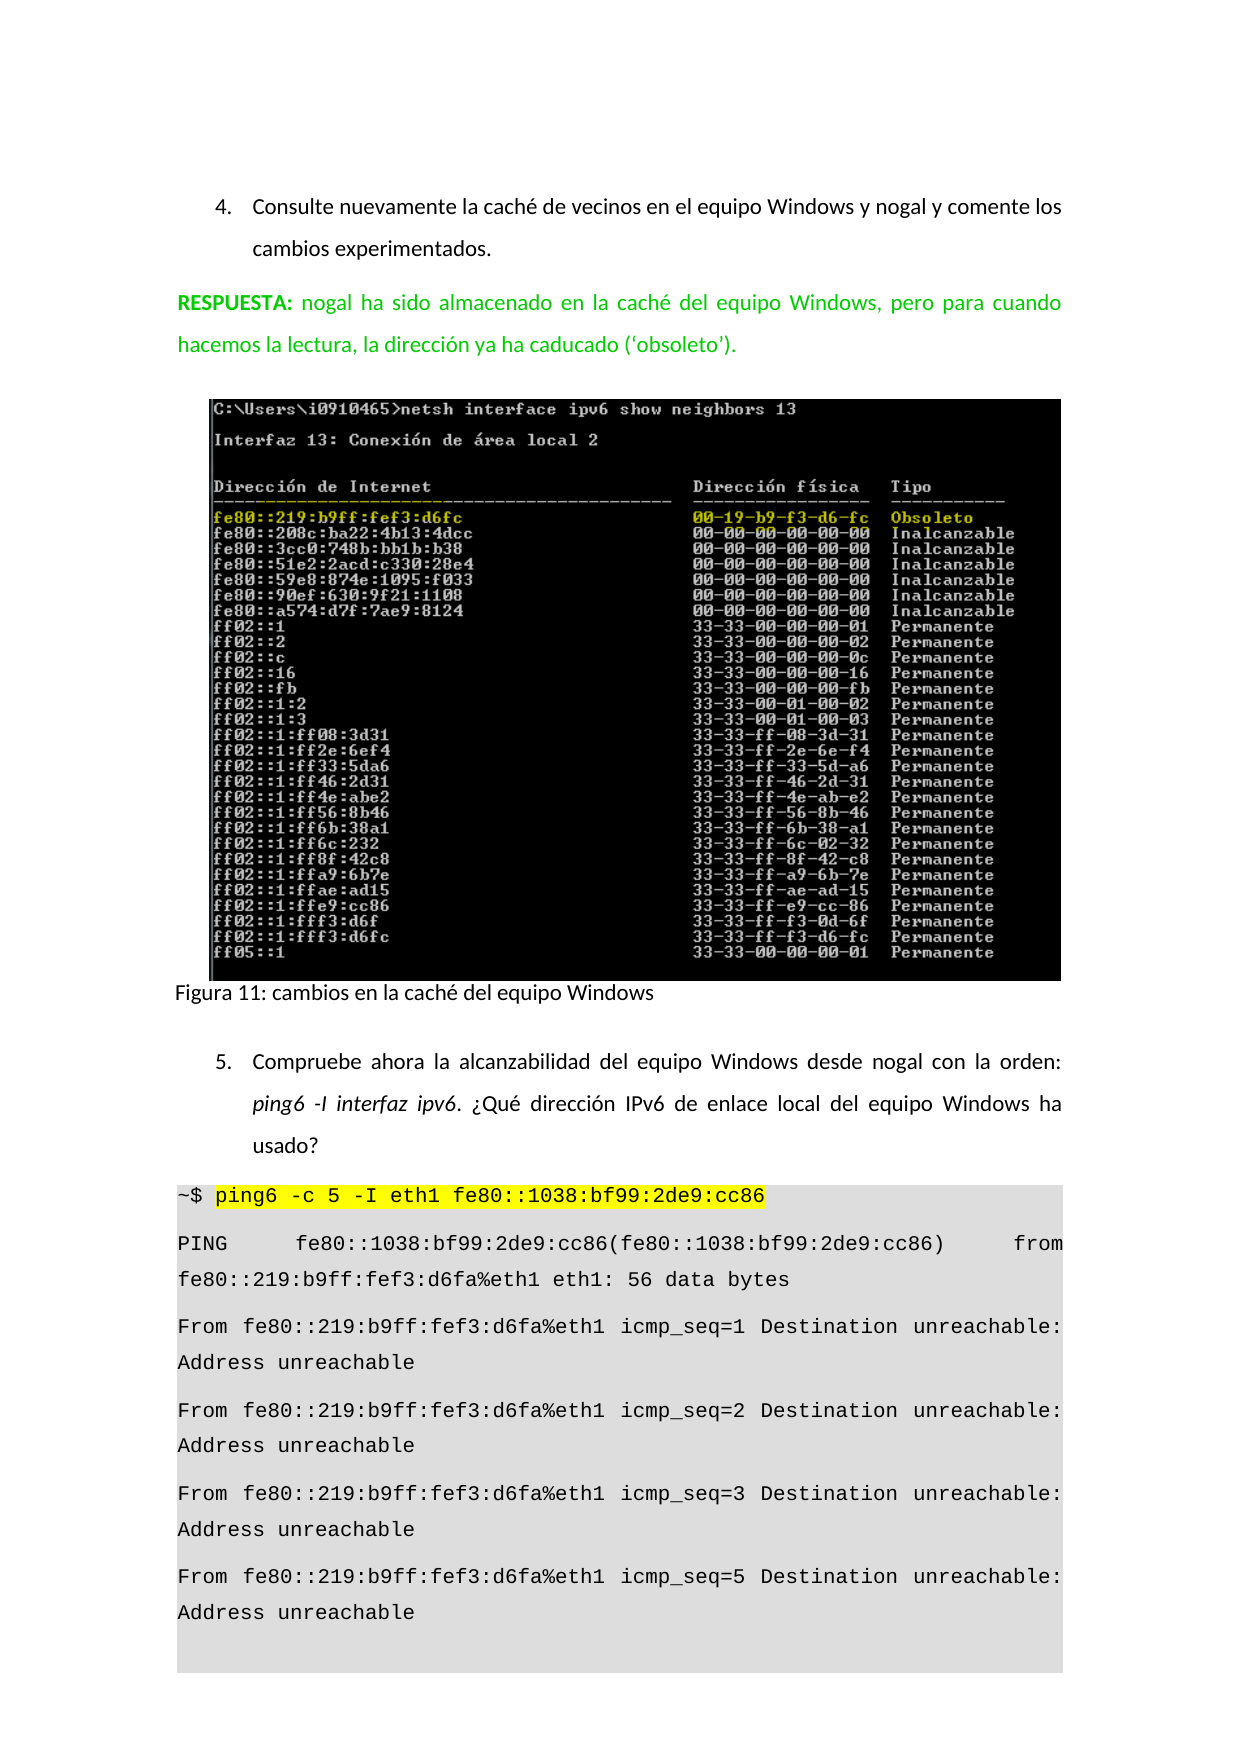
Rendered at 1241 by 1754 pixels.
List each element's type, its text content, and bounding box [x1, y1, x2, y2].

text From fe80::219:b9ff:fef3:d6fa%eth1 icmp_seq=3 Destination unreachable: Address unreachable [177, 1483, 1063, 1542]
text From fe80::219:b9ff:fef3:d6fa%eth1 icmp_seq=5 Destination unreachable: Address unreachable [177, 1567, 1063, 1626]
list Consulte nuevamente la caché de vecinos en el equipo Windows y nogal y comente los cambios experimentados. [215, 192, 1063, 262]
text ~$ ping6 -c 5 -I eth1 fe80::1038:bf99:2de9:cc86 [177, 1185, 1063, 1209]
text From fe80::219:b9ff:fef3:d6fa%eth1 icmp_seq=1 Destination unreachable: Address unreachable [177, 1317, 1063, 1376]
text PING fe80::1038:bf99:2de9:cc86(fe80::1038:bf99:2de9:cc86) from fe80::219:b9ff:fef3:d6fa%eth1 eth1: 56 data bytes [177, 1233, 1063, 1292]
list Compruebe ahora la alcanzabilidad del equipo Windows desde nogal con la orden: ping6 -I interfaz ipv6. ¿Qué dirección IPv6 de enlace local del equipo Windows ha usado? [215, 385, 1063, 1159]
text From fe80::219:b9ff:fef3:d6fa%eth1 icmp_seq=2 Destination unreachable: Address unreachable [177, 1400, 1063, 1459]
text RESPUESTA: nogal ha sido almacenado en la caché del equipo Windows, pero para cuando hacemos la lectura, la dirección ya ha caducado (‘obsoleto’). [177, 288, 1063, 358]
